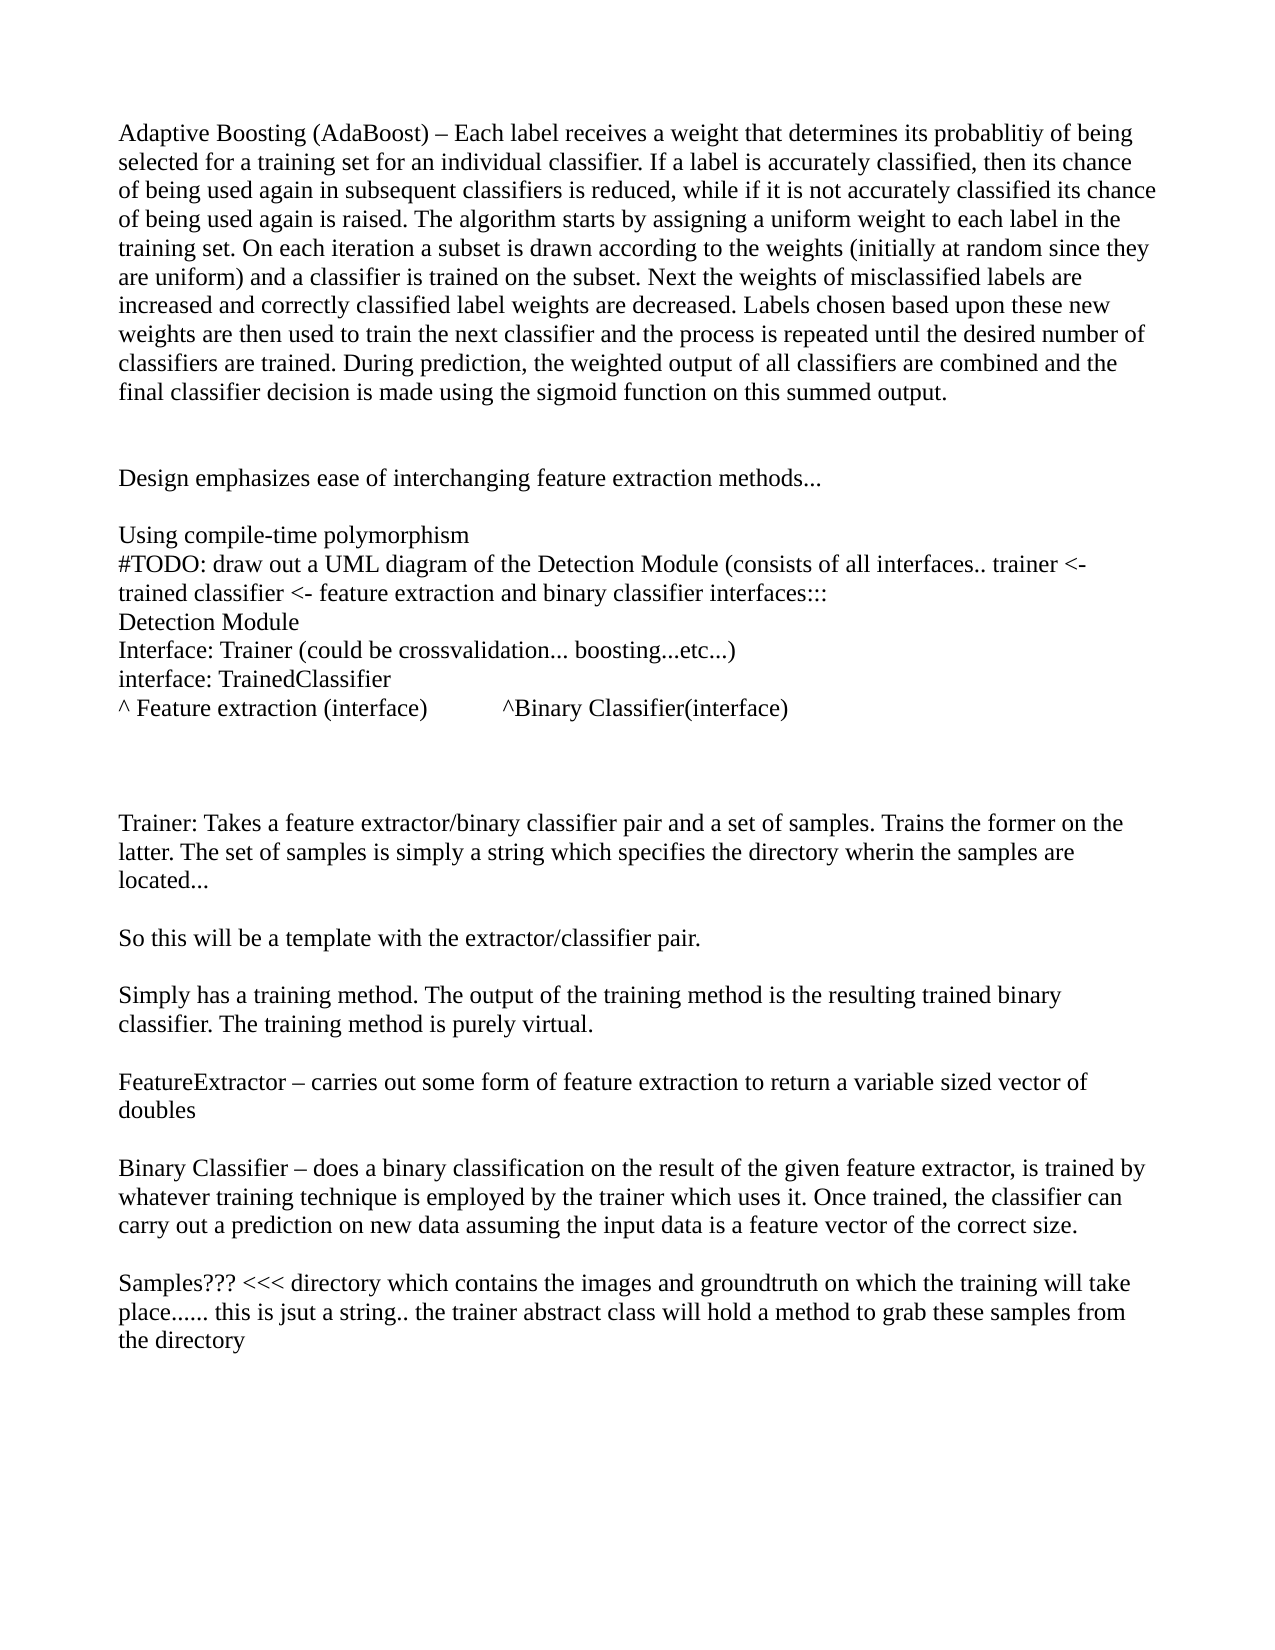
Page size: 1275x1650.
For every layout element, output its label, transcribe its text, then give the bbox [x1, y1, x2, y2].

text Design emphasizes ease of interchanging feature extraction methods... [118, 463, 1157, 492]
text Binary Classifier – does a binary classification on the result of the given feature extractor, is trained by whatever training technique is employed by the trainer which uses it. Once trained, the classifier can carry out a prediction on new data assuming the input data is a feature vector of the correct size. [118, 1153, 1157, 1239]
text Trainer: Takes a feature extractor/binary classifier pair and a set of samples. Trains the former on the latter. The set of samples is simply a string which specifies the directory wherin the samples are located... [118, 808, 1157, 894]
text #TODO: draw out a UML diagram of the Detection Module (consists of all interfaces.. trainer <- trained classifier <- feature extraction and binary classifier interfaces::: [118, 549, 1157, 607]
text So this will be a template with the extractor/classifier pair. [118, 923, 1157, 952]
text Interface: Trainer (could be crossvalidation... boosting...etc...) [118, 636, 1157, 664]
text FeatureExtractor – carries out some form of feature extraction to return a variable sized vector of doubles [118, 1067, 1157, 1124]
text Detection Module [118, 607, 1157, 636]
text interface: TrainedClassifier [118, 664, 1157, 693]
text Samples??? <<< directory which contains the images and groundtruth on which the training will take place...... this is jsut a string.. the trainer abstract class will hold a method to grab these samples from the directory [118, 1268, 1157, 1354]
text ^ Feature extraction (interface) ^Binary Classifier(interface) [118, 693, 1157, 722]
text Simply has a training method. The output of the training method is the resulting trained binary classifier. The training method is purely virtual. [118, 981, 1157, 1038]
text Adaptive Boosting (AdaBoost) – Each label receives a weight that determines its probablitiy of being selected for a training set for an individual classifier. If a label is accurately classified, then its chance of being used again in subsequent classifiers is reduced, while if it is not accurately classified its chance of being used again is raised. The algorithm starts by assigning a uniform weight to each label in the training set. On each iteration a subset is drawn according to the weights (initially at random since they are uniform) and a classifier is trained on the subset. Next the weights of misclassified labels are increased and correctly classified label weights are decreased. Labels chosen based upon these new weights are then used to train the next classifier and the process is repeated until the desired number of classifiers are trained. During prediction, the weighted output of all classifiers are combined and the final classifier decision is made using the sigmoid function on this summed output. [118, 118, 1157, 406]
text Using compile-time polymorphism [118, 521, 1157, 549]
